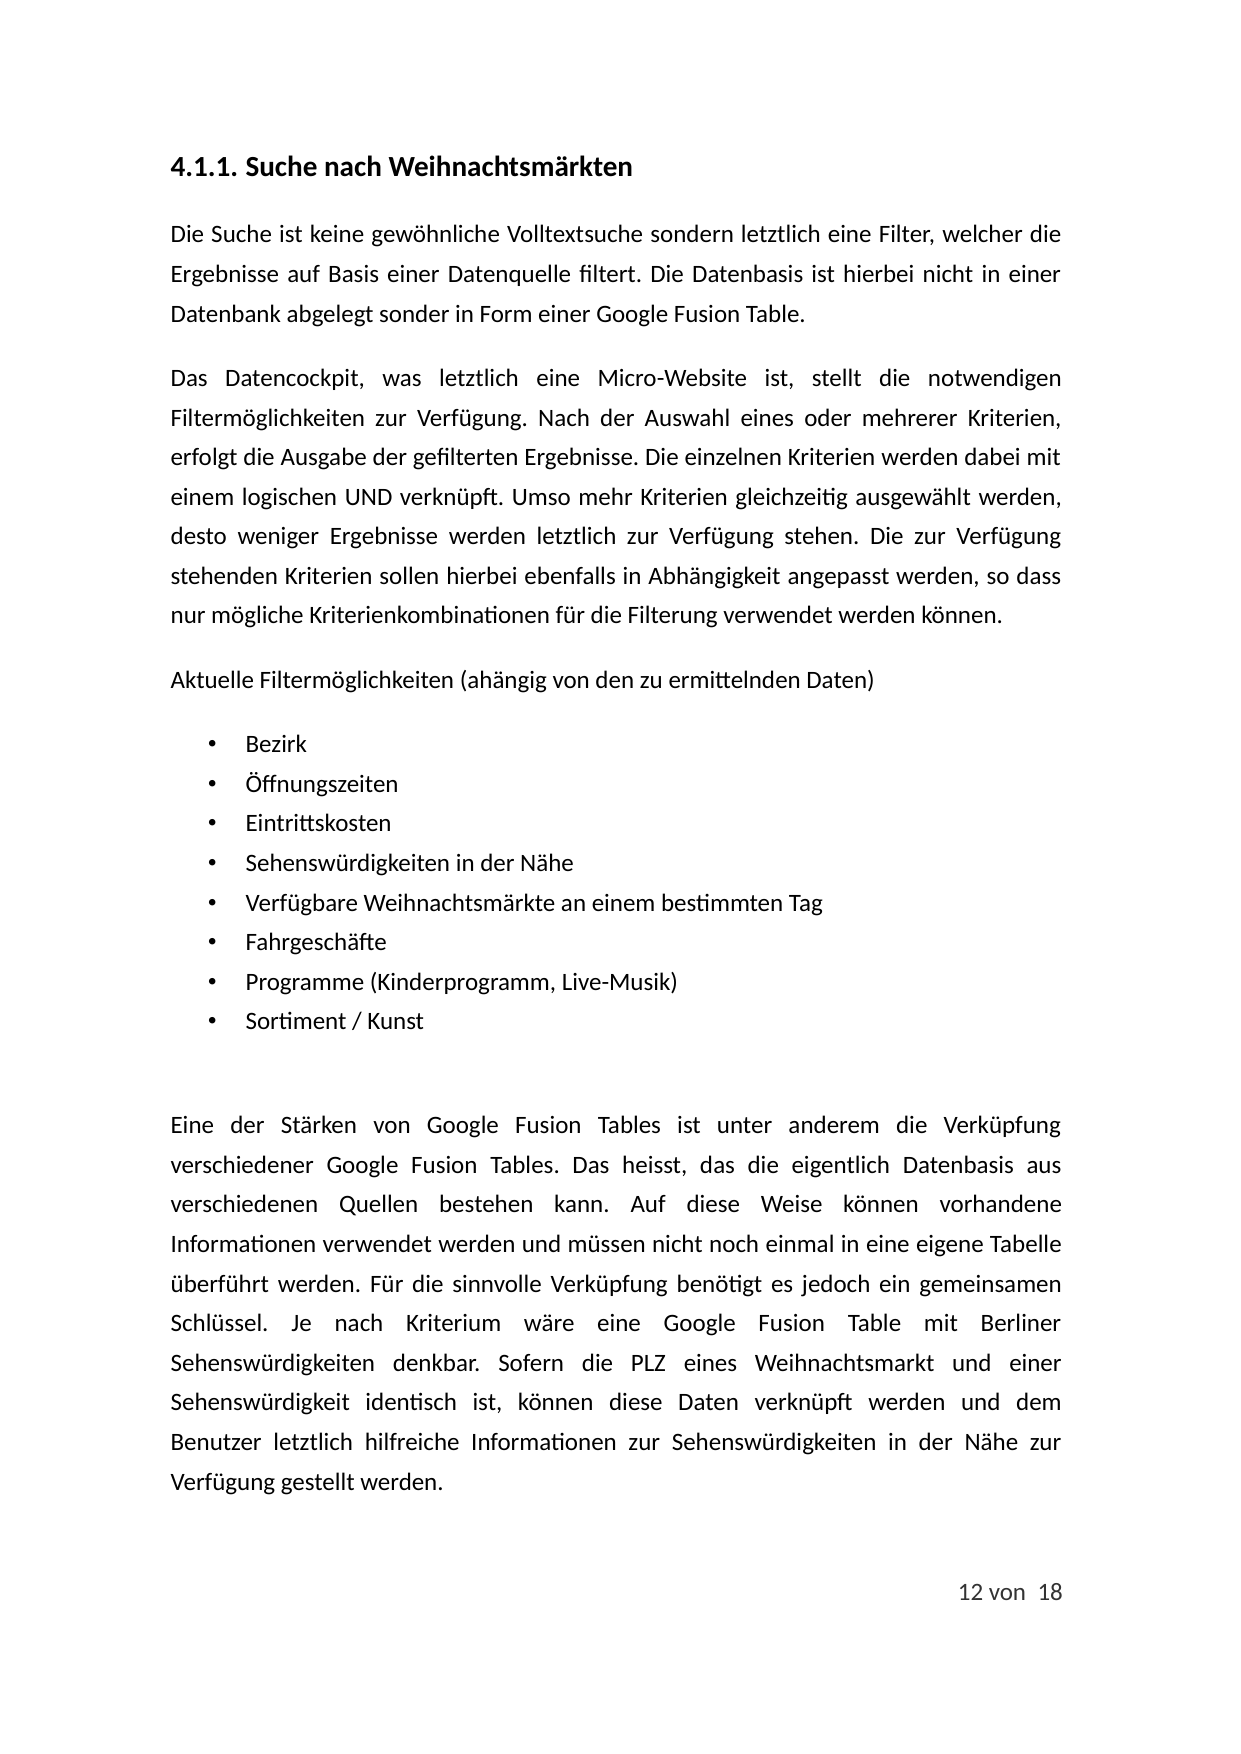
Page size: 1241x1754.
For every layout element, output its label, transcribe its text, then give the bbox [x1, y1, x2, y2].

text Die Suche ist keine gewöhnliche Volltextsuche sondern letztlich eine Filter, welcher die Ergebnisse auf Basis einer Datenquelle filtert. Die Datenbasis ist hierbei nicht in einer Datenbank abgelegt sonder in Form einer Google Fusion Table. [170, 219, 1062, 328]
text Das Datencockpit, was letztlich eine Micro-Website ist, stellt die notwendigen Filtermöglichkeiten zur Verfügung. Nach der Auswahl eines oder mehrerer Kriterien, erfolgt die Ausgabe der gefilterten Ergebnisse. Die einzelnen Kriterien werden dabei mit einem logischen UND verknüpft. Umso mehr Kriterien gleichzeitig ausgewählt werden, desto weniger Ergebnisse werden letztlich zur Verfügung stehen. Die zur Verfügung stehenden Kriterien sollen hierbei ebenfalls in Abhängigkeit angepasst werden, so dass nur mögliche Kriterienkombinationen für die Filterung verwendet werden können. [170, 362, 1062, 630]
list Eintrittskosten [208, 808, 1062, 838]
list Sortiment / Kunst [208, 1006, 1062, 1036]
list Öffnungszeiten [208, 768, 1062, 798]
subtitle Suche nach Weihnachtsmärkten [170, 148, 1062, 183]
list Programme (Kinderprogramm, Live-Musik) [208, 966, 1062, 996]
list Verfügbare Weihnachtsmärkte an einem bestimmten Tag [208, 887, 1062, 917]
list Sehenswürdigkeiten in der Nähe [208, 847, 1062, 878]
text Aktuelle Filtermöglichkeiten (ahängig von den zu ermittelnden Daten) [170, 664, 1062, 694]
text Eine der Stärken von Google Fusion Tables ist unter anderem die Verküpfung verschiedener Google Fusion Tables. Das heisst, das die eigentlich Datenbasis aus verschiedenen Quellen bestehen kann. Auf diese Weise können vorhandene Informationen verwendet werden und müssen nicht noch einmal in eine eigene Tabelle überführt werden. Für die sinnvolle Verküpfung benötigt es jedoch ein gemeinsamen Schlüssel. Je nach Kriterium wäre eine Google Fusion Table mit Berliner Sehenswürdigkeiten denkbar. Sofern die PLZ eines Weihnachtsmarkt und einer Sehenswürdigkeit identisch ist, können diese Daten verknüpft werden und dem Benutzer letztlich hilfreiche Informationen zur Sehenswürdigkeiten in der Nähe zur Verfügung gestellt werden. [170, 1109, 1062, 1496]
list Fahrgeschäfte [208, 926, 1062, 957]
list Bezirk [208, 728, 1062, 759]
